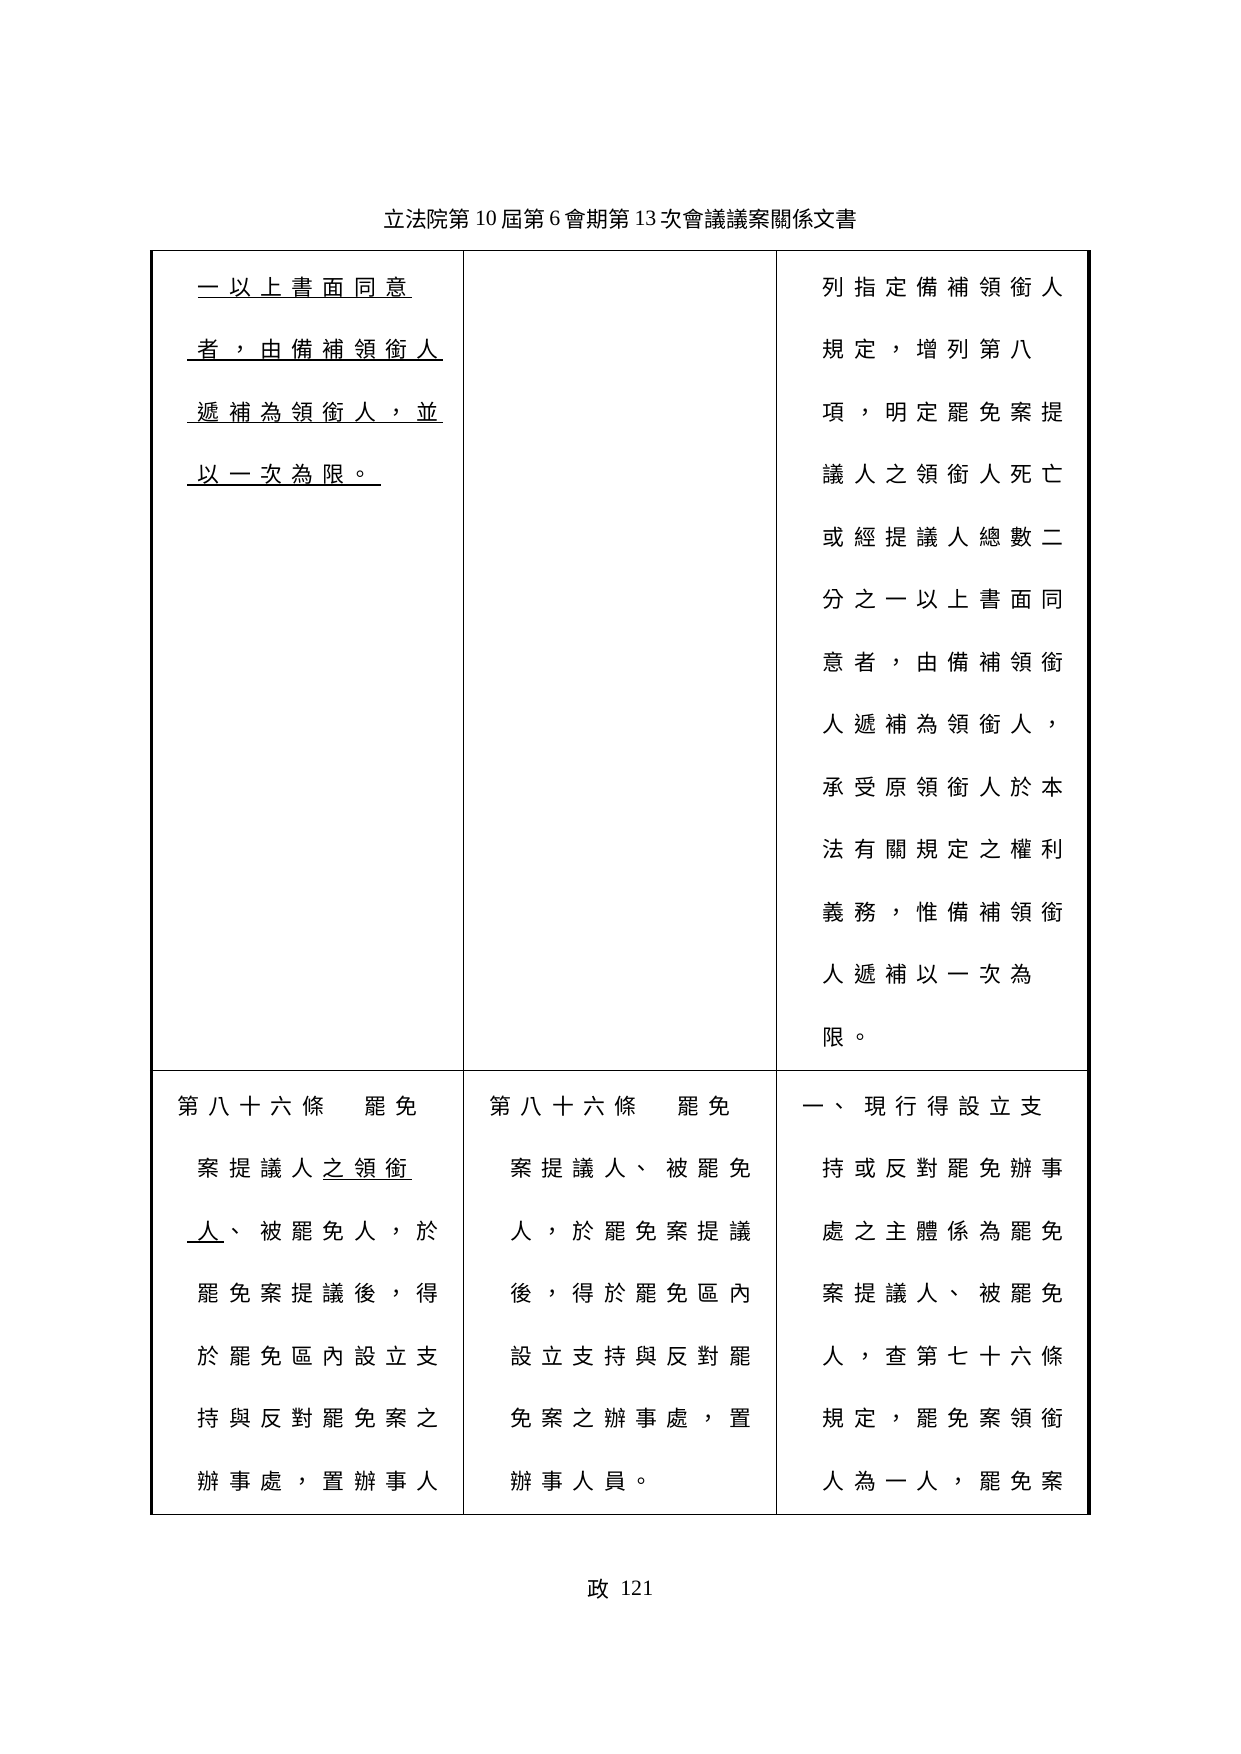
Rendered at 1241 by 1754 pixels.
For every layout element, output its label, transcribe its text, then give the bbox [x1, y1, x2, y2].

table_cell 第八十六條 罷免案提議人之領銜人、被罷免人，於罷免案提議後，得於罷免區內設立支持與反對罷免案之辦事處，置辦事人 [153, 1071, 463, 1514]
table_cell 一以上書面同意者，由備補領銜人遞補為領銜人，並以一次為限。 [153, 251, 463, 1069]
table_cell 列指定備補領銜人規定，增列第八項，明定罷免案提議人之領銜人死亡或經提議人總數二分之一以上書面同意者，由備補領銜人遞補為領銜人，承受原領銜人於本法有關規定之權利義務，惟備補領銜人遞補以一次為限。 [777, 251, 1087, 1069]
table_cell [464, 251, 776, 1069]
table_cell 第八十六條 罷免案提議人、被罷免人，於罷免案提議後，得於罷免區內設立支持與反對罷免案之辦事處，置辦事人員。 [464, 1071, 776, 1514]
table_cell 一、現行得設立支持或反對罷免辦事處之主體係為罷免案提議人、被罷免人，查第七十六條規定，罷免案領銜人為一人，罷免案 [777, 1071, 1087, 1514]
